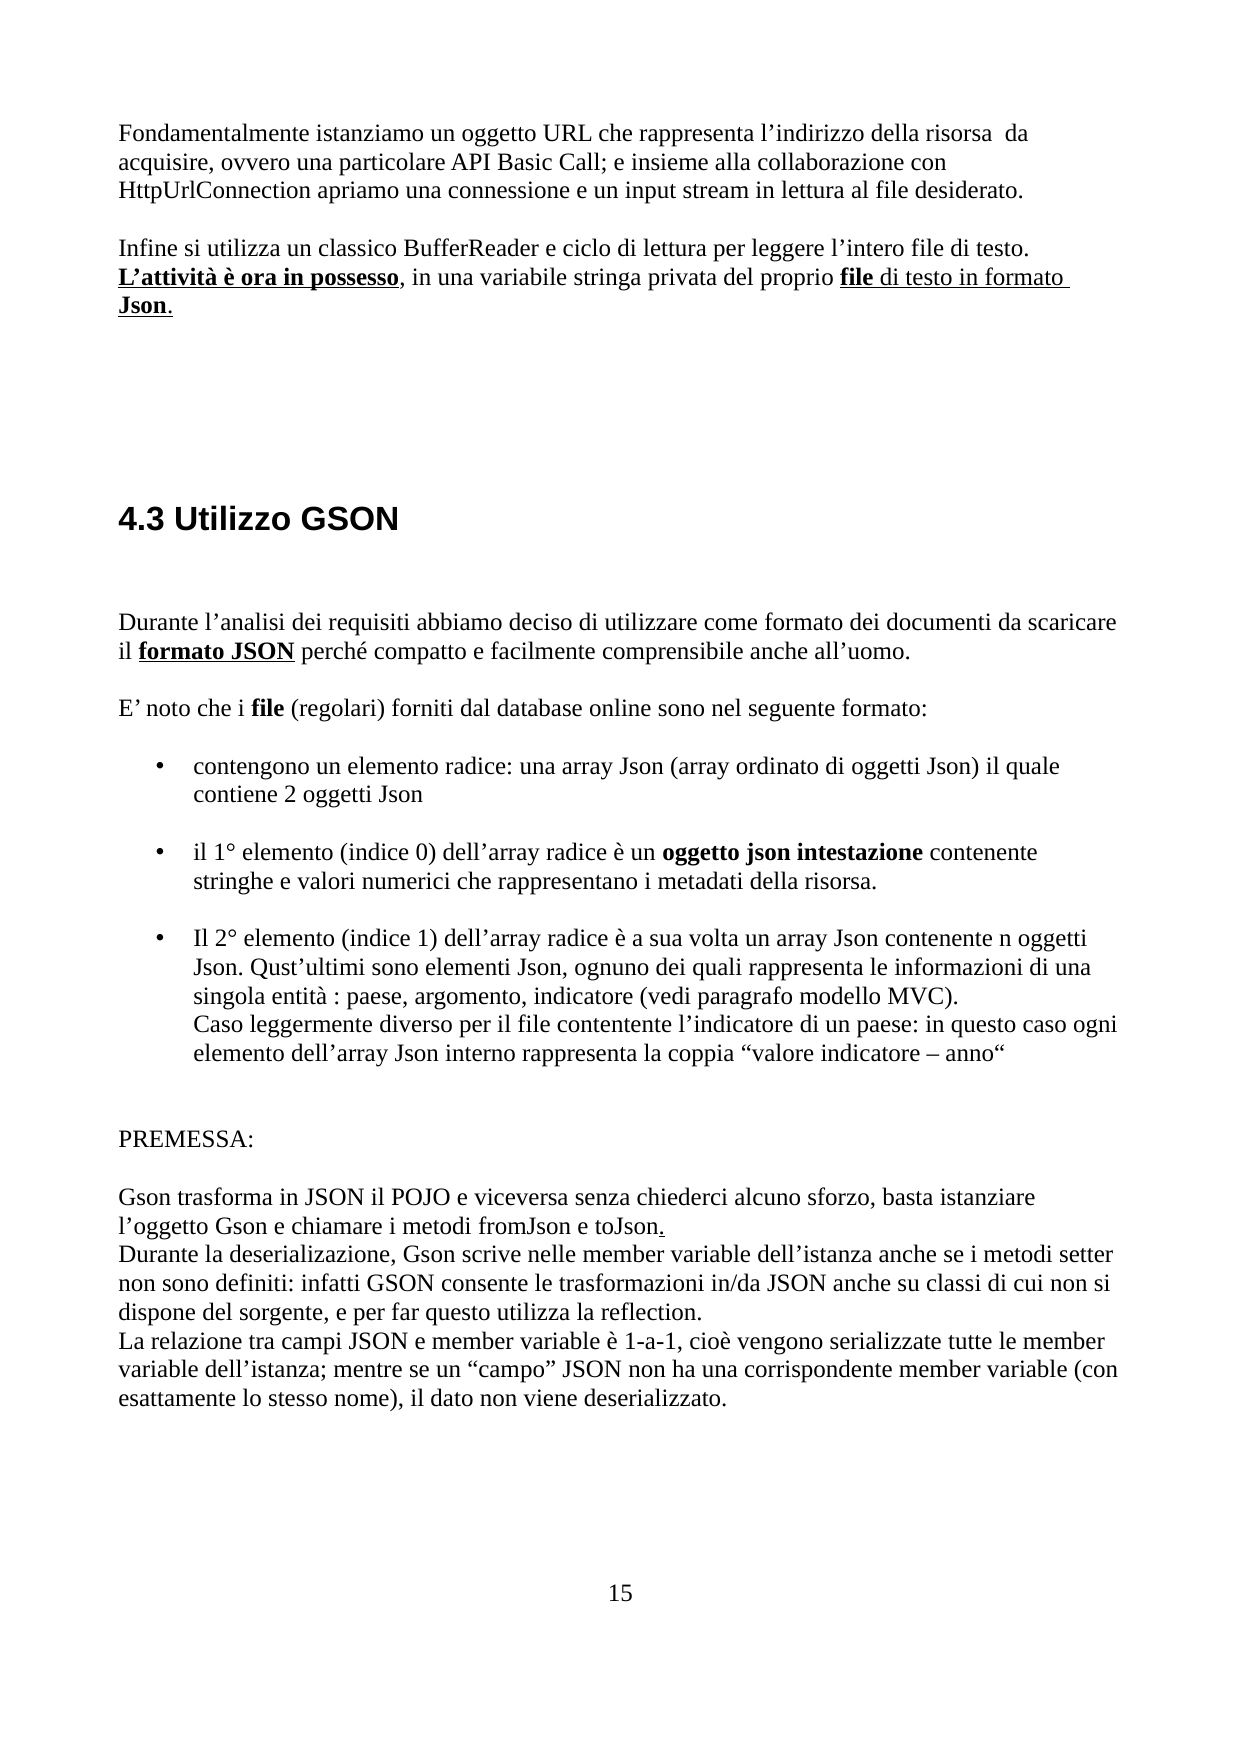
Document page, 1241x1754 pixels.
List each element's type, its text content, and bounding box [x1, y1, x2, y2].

text Durante l’analisi dei requisiti abbiamo deciso di utilizzare come formato dei documenti da scaricare il formato JSON perché compatto e facilmente comprensibile anche all’uomo. [118, 607, 1122, 664]
list il 1° elemento (indice 0) dell’array radice è un oggetto json intestazione contenente stringhe e valori numerici che rappresentano i metadati della risorsa. [156, 837, 1122, 894]
text Fondamentalmente istanziamo un oggetto URL che rappresenta l’indirizzo della risorsa da acquisire, ovvero una particolare API Basic Call; e insieme alla collaborazione con HttpUrlConnection apriamo una connessione e un input stream in lettura al file desiderato. [118, 118, 1122, 204]
list Caso leggermente diverso per il file contentente l’indicatore di un paese: in questo caso ogni elemento dell’array Json interno rappresenta la coppia “valore indicatore – anno“ [156, 1009, 1122, 1067]
text La relazione tra campi JSON e member variable è 1-a-1, cioè vengono serializzate tutte le member variable dell’istanza; mentre se un “campo” JSON non ha una corrispondente member variable (con esattamente lo stesso nome), il dato non viene deserializzato. [118, 1326, 1122, 1412]
text Infine si utilizza un classico BufferReader e ciclo di lettura per leggere l’intero file di testo. [118, 233, 1122, 262]
text Gson trasforma in JSON il POJO e viceversa senza chiederci alcuno sforzo, basta istanziare l’oggetto Gson e chiamare i metodi fromJson e toJson. [118, 1182, 1122, 1239]
text L’attività è ora in possesso, in una variabile stringa privata del proprio file di testo in formato Json. [118, 262, 1122, 319]
list Il 2° elemento (indice 1) dell’array radice è a sua volta un array Json contenente n oggetti Json. Qust’ultimi sono elementi Json, ognuno dei quali rappresenta le informazioni di una singola entità : paese, argomento, indicatore (vedi paragrafo modello MVC). [156, 923, 1122, 1009]
text E’ noto che i file (regolari) forniti dal database online sono nel seguente formato: [118, 693, 1122, 722]
subtitle 4.3 Utilizzo GSON [118, 498, 1122, 537]
text Durante la deserializazione, Gson scrive nelle member variable dell’istanza anche se i metodi setter non sono definiti: infatti GSON consente le trasformazioni in/da JSON anche su classi di cui non si dispone del sorgente, e per far questo utilizza la reflection. [118, 1239, 1122, 1326]
list contengono un elemento radice: una array Json (array ordinato di oggetti Json) il quale contiene 2 oggetti Json [156, 751, 1122, 808]
text PREMESSA: [118, 1124, 1122, 1153]
